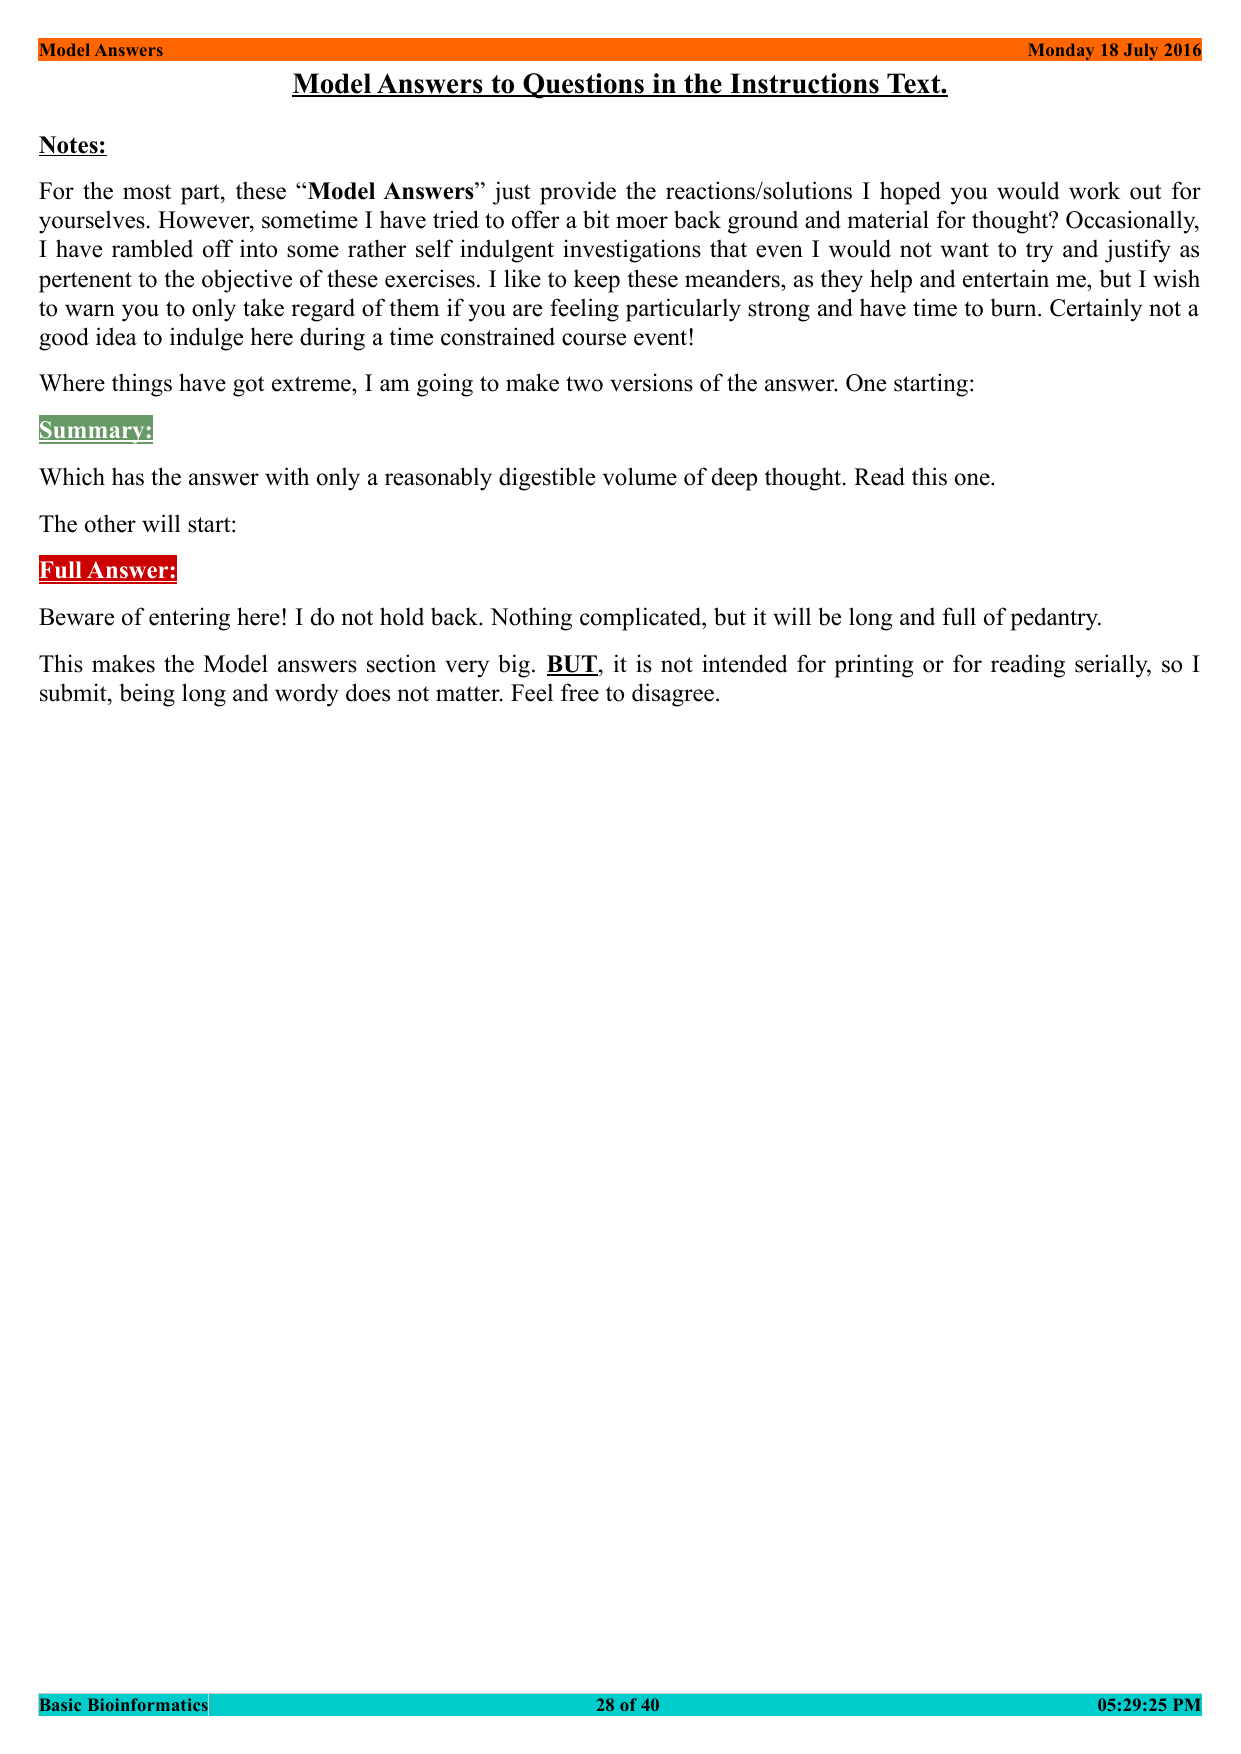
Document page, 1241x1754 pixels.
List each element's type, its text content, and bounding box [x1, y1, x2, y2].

text The other will start: [38, 509, 1202, 538]
text Where things have got extreme, I am going to make two versions of the answer. One starting: [38, 368, 1202, 397]
text Which has the answer with only a reasonably digestible volume of deep thought. Read this one. [38, 462, 1202, 491]
text Full Answer: [38, 555, 1202, 584]
text This makes the Model answers section very big. BUT, it is not intended for printing or for reading serially, so I submit, being long and wordy does not matter. Feel free to disagree. [38, 649, 1202, 707]
text Notes: [38, 129, 1202, 158]
text For the most part, these “Model Answers” just provide the reactions/solutions I hoped you would work out for yourselves. However, sometime I have tried to offer a bit moer back ground and material for thought? Occasionally, I have rambled off into some rather self indulgent investigations that even I would not want to try and justify as pertenent to the objective of these exercises. I like to keep these meanders, as they help and entertain me, but I wish to warn you to only take regard of them if you are feeling particularly strong and have time to burn. Certainly not a good idea to indulge here during a time constrained course event! [38, 176, 1202, 351]
text Beware of entering here! I do not hold back. Nothing complicated, but it will be long and full of pedantry. [38, 602, 1202, 631]
text Model Answers to Questions in the Instructions Text. [38, 66, 1202, 100]
text Summary: [38, 415, 1202, 444]
